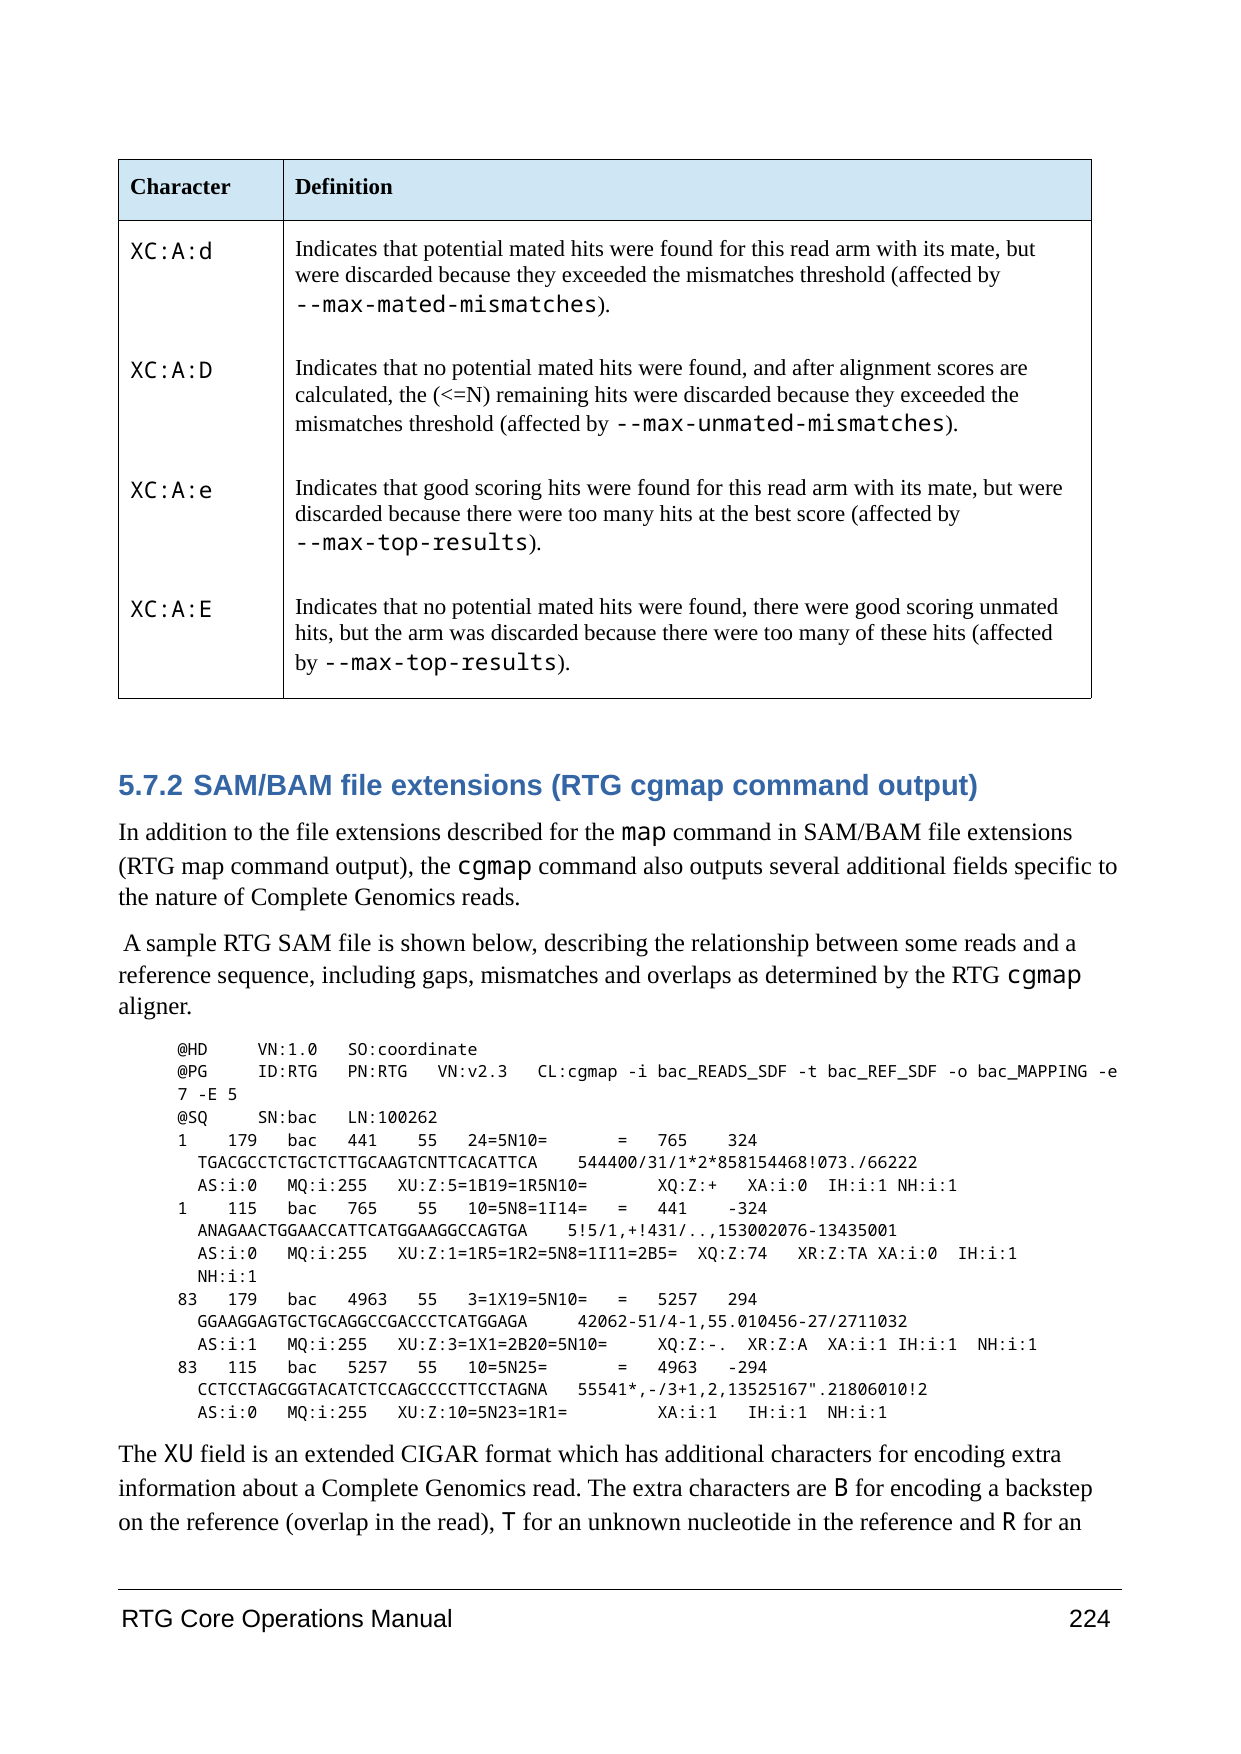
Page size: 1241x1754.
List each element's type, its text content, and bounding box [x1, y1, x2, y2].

text 83 179 bac 4963 55 3=1X19=5N10= = 5257 294 GGAAGGAGTGCTGCAGGCCGACCCTCATGGAGA 42062-51/4-1,55.010456-27/2711032 AS:i:1 MQ:i:255 XU:Z:3=1X1=2B20=5N10= XQ:Z:-. XR:Z:A XA:i:1 IH:i:1 NH:i:1 [177, 1287, 1122, 1355]
table_cell XC:A:e [119, 459, 283, 578]
text In addition to the file extensions described for the map command in SAM/BAM file extensions (RTG map command output), the cgmap command also outputs several additional fields specific to the nature of Complete Genomics reads. [118, 813, 1122, 910]
table_cell Indicates that no potential mated hits were found, there were good scoring unmated hits, but the arm was discarded because there were too many of these hits (affected by --max-top-results). [284, 578, 1091, 697]
table_cell Indicates that potential mated hits were found for this read arm with its mate, but were discarded because they exceeded the mismatches threshold (affected by --max-mated-mismatches). [284, 221, 1091, 340]
table_cell XC:A:d [119, 221, 283, 340]
text 1 115 bac 765 55 10=5N8=1I14= = 441 -324 ANAGAACTGGAACCATTCATGGAAGGCCAGTGA 5!5/1,+!431/..,153002076-13435001 AS:i:0 MQ:i:255 XU:Z:1=1R5=1R2=5N8=1I11=2B5= XQ:Z:74 XR:Z:TA XA:i:0 IH:i:1 NH:i:1 [177, 1196, 1122, 1287]
table_cell Indicates that good scoring hits were found for this read arm with its mate, but were discarded because there were too many hits at the best score (affected by --max-top-results). [284, 459, 1091, 578]
text @HD VN:1.0 SO:coordinate [177, 1037, 1122, 1060]
subtitle SAM/BAM file extensions (RTG cgmap command output) [118, 768, 1122, 801]
table_cell XC:A:E [119, 578, 283, 697]
text The XU field is an extended CIGAR format which has additional characters for encoding extra information about a Complete Genomics read. The extra characters are B for encoding a backstep on the reference (overlap in the read), T for an unknown nucleotide in the reference and R for an [118, 1435, 1122, 1537]
text 1 179 bac 441 55 24=5N10= = 765 324 TGACGCCTCTGCTCTTGCAAGTCNTTCACATTCA 544400/31/1*2*858154468!073./66222 AS:i:0 MQ:i:255 XU:Z:5=1B19=1R5N10= XQ:Z:+ XA:i:0 IH:i:1 NH:i:1 [177, 1128, 1122, 1196]
text @SQ SN:bac LN:100262 [177, 1106, 1122, 1128]
text 83 115 bac 5257 55 10=5N25= = 4963 -294 CCTCCTAGCGGTACATCTCCAGCCCCTTCCTAGNA 55541*,-/3+1,2,13525167".21806010!2 AS:i:0 MQ:i:255 XU:Z:10=5N23=1R1= XA:i:1 IH:i:1 NH:i:1 [177, 1355, 1122, 1423]
table_cell Indicates that no potential mated hits were found, and after alignment scores are calculated, the (<=N) remaining hits were discarded because they exceeded the mismatches threshold (affected by --max-unmated-mismatches). [284, 340, 1091, 459]
text @PG ID:RTG PN:RTG VN:v2.3 CL:cgmap -i bac_READS_SDF -t bac_REF_SDF -o bac_MAPPING -e 7 -E 5 [177, 1060, 1122, 1106]
table_cell XC:A:D [119, 340, 283, 459]
table_header Definition [284, 160, 1091, 220]
table_header Character [119, 160, 283, 220]
text A sample RTG SAM file is shown below, describing the relationship between some reads and a reference sequence, including gaps, mismatches and overlaps as determined by the RTG cgmap aligner. [118, 928, 1122, 1020]
